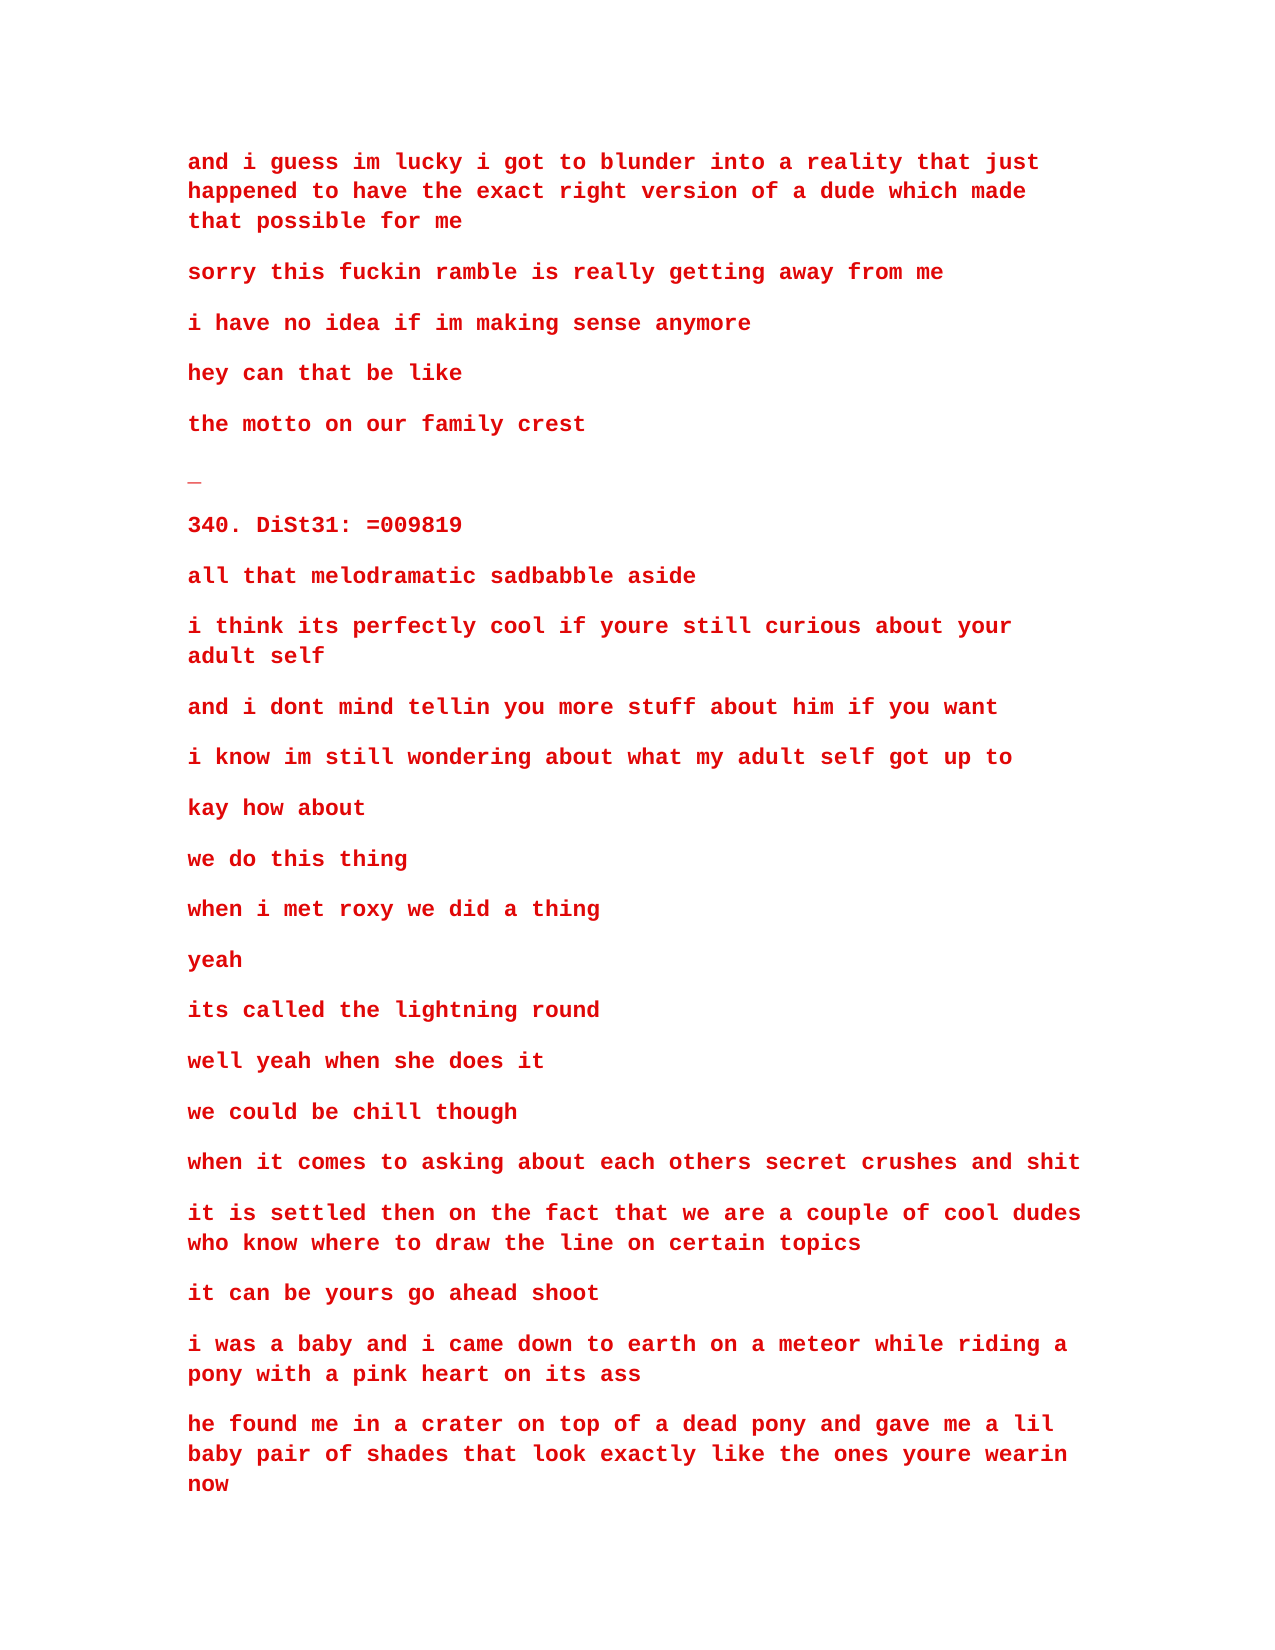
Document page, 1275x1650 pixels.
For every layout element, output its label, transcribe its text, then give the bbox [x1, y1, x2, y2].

text hey can that be like [187, 361, 1087, 387]
text it is settled then on the fact that we are a couple of cool dudes who know where to draw the line on certain topics [187, 1201, 1087, 1257]
text and i guess im lucky i got to blunder into a reality that just happened to have the exact right version of a dude which made that possible for me [187, 150, 1087, 236]
text when i met roxy we did a thing [187, 897, 1087, 923]
text yeah [187, 948, 1087, 974]
text he found me in a crater on top of a dead pony and gave me a lil baby pair of shades that look exactly like the ones youre wearin now [187, 1413, 1087, 1498]
text and i dont mind tellin you more stuff about him if you want [187, 695, 1087, 721]
text it can be yours go ahead shoot [187, 1282, 1087, 1308]
text we do this thing [187, 847, 1087, 873]
text i have no idea if im making sense anymore [187, 311, 1087, 337]
text the motto on our family crest [187, 412, 1087, 438]
text 340. DiSt31: =009819 [187, 513, 1087, 539]
text i was a baby and i came down to earth on a meteor while riding a pony with a pink heart on its ass [187, 1332, 1087, 1388]
text _ [187, 463, 1087, 489]
text well yeah when she does it [187, 1049, 1087, 1075]
text all that melodramatic sadbabble aside [187, 564, 1087, 590]
text sorry this fuckin ramble is really getting away from me [187, 260, 1087, 286]
text its called the lightning round [187, 999, 1087, 1025]
text i think its perfectly cool if youre still curious about your adult self [187, 614, 1087, 670]
text i know im still wondering about what my adult self got up to [187, 746, 1087, 772]
text kay how about [187, 796, 1087, 822]
text we could be chill though [187, 1100, 1087, 1126]
text when it comes to asking about each others secret crushes and shit [187, 1151, 1087, 1177]
